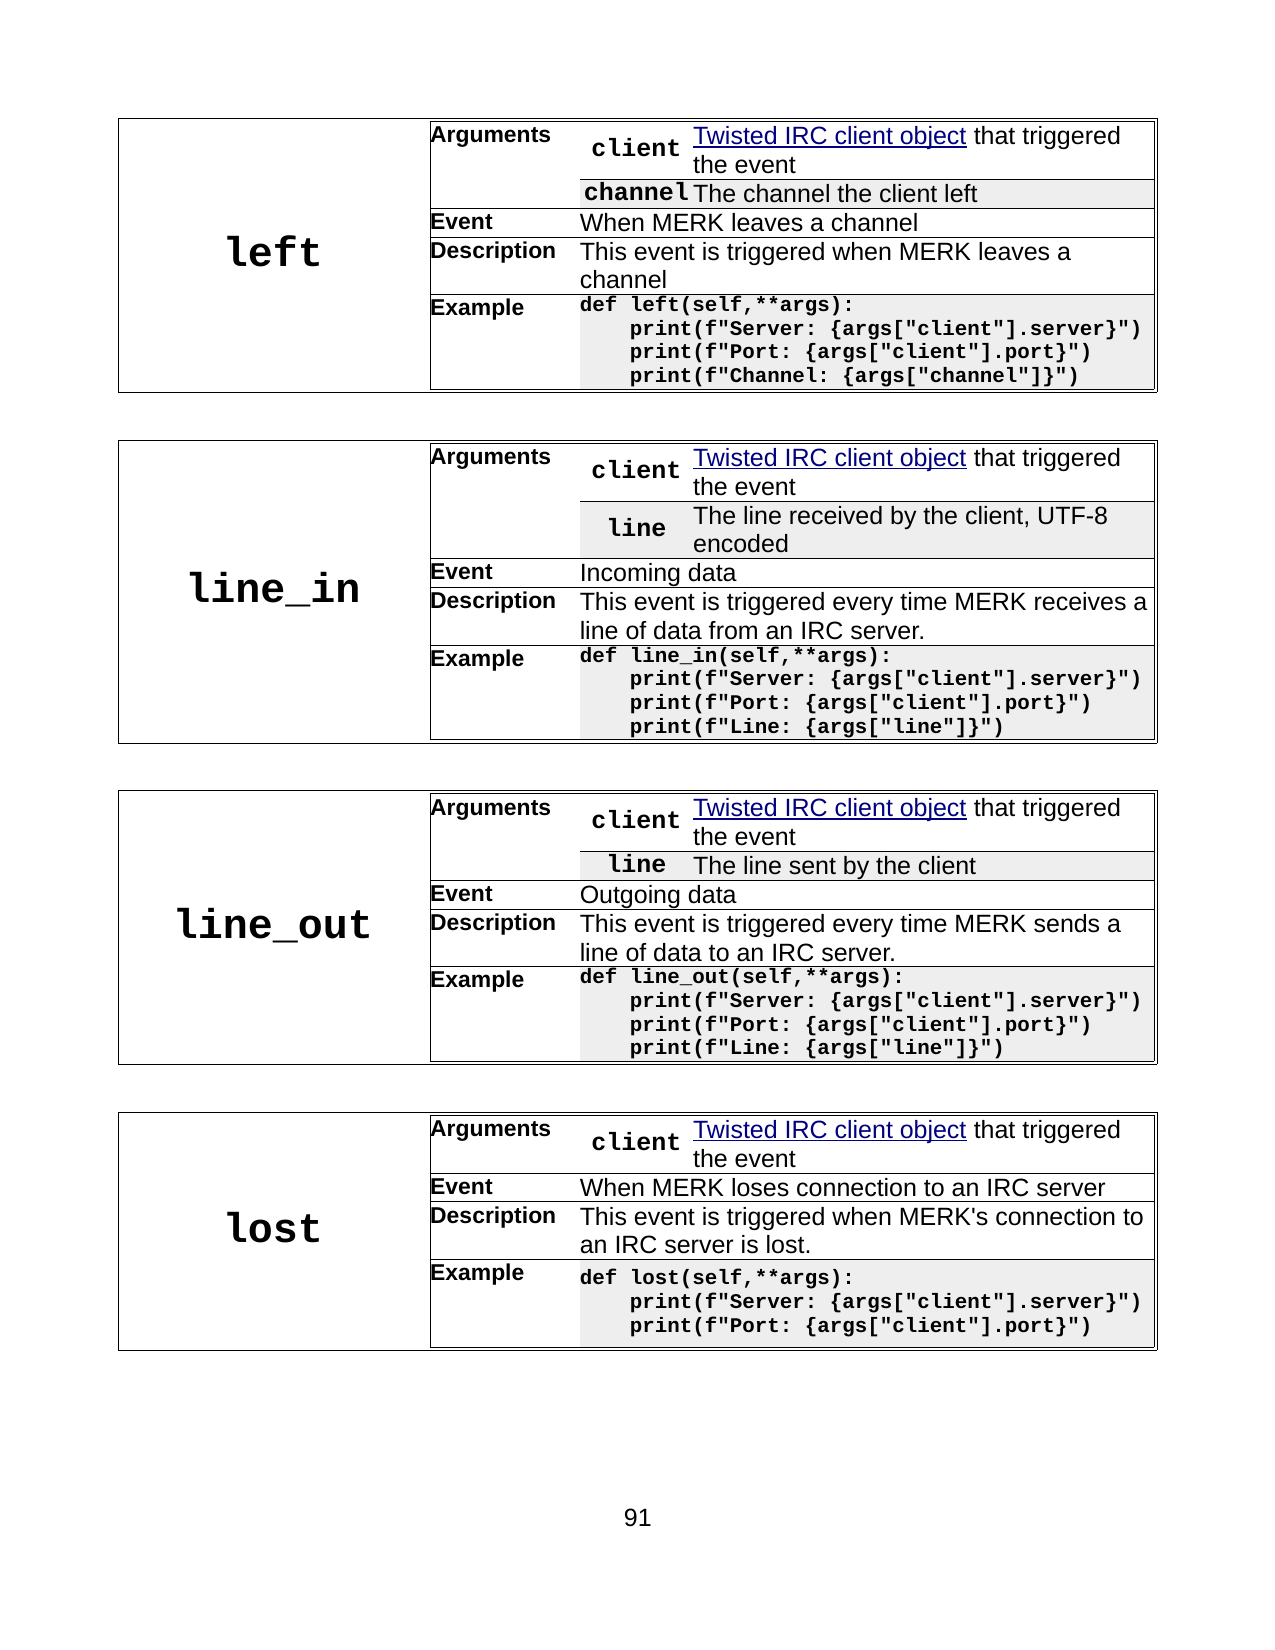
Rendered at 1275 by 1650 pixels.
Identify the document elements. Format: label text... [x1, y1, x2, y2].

table_cell def line_out(self,**args): print(f"Server: {args["client"].server}") print(f"Port: {args["client"].port}") print(f"Line: {args["line"]}") [580, 967, 1154, 1061]
table_cell Example [431, 295, 579, 389]
table_cell This event is triggered when MERK leaves a channel [580, 238, 1154, 294]
table_cell The channel the client left [693, 180, 1154, 208]
table_header Arguments [431, 444, 579, 558]
table_header Arguments [431, 1116, 579, 1173]
table_cell Description [431, 910, 579, 966]
table_cell Event [431, 209, 579, 237]
table_header Twisted IRC client object that triggered the event [693, 122, 1154, 179]
table_cell When MERK leaves a channel [580, 209, 1154, 237]
table_cell Event [431, 881, 579, 909]
table_cell Event [431, 1174, 579, 1201]
table_cell Description [431, 1202, 579, 1259]
table_header Twisted IRC client object that triggered the event [693, 1116, 1154, 1173]
table_header left [119, 119, 427, 392]
table_header Arguments [431, 122, 579, 208]
table_header Twisted IRC client object that triggered the event [693, 444, 1154, 501]
table_header Arguments [431, 794, 579, 880]
table_cell channel [580, 180, 693, 208]
table_cell def line_in(self,**args): print(f"Server: {args["client"].server}") print(f"Port: {args["client"].port}") print(f"Line: {args["line"]}") [580, 646, 1154, 739]
table_header client [580, 122, 693, 179]
table_header [427, 1113, 1157, 1350]
table_cell This event is triggered every time MERK receives a line of data from an IRC server. [580, 588, 1154, 644]
table_header line_in [119, 441, 427, 742]
table_cell When MERK loses connection to an IRC server [580, 1174, 1154, 1201]
table_cell Description [431, 588, 579, 644]
table_cell Event [431, 559, 579, 587]
table_header [427, 441, 1157, 742]
table_header lost [119, 1113, 427, 1350]
table_cell Incoming data [580, 559, 1154, 587]
table_header [427, 791, 1157, 1064]
table_cell def left(self,**args): print(f"Server: {args["client"].server}") print(f"Port: {args["client"].port}") print(f"Channel: {args["channel"]}") [580, 295, 1154, 389]
table_header line_out [119, 791, 427, 1064]
table_cell line [580, 852, 693, 880]
table_cell Description [431, 238, 579, 294]
table_header client [580, 794, 693, 851]
table_header Twisted IRC client object that triggered the event [693, 794, 1154, 851]
table_cell Outgoing data [580, 881, 1154, 909]
table_cell Example [431, 967, 579, 1061]
table_header [427, 119, 1157, 392]
table_cell This event is triggered when MERK's connection to an IRC server is lost. [580, 1202, 1154, 1259]
table_cell line [580, 502, 693, 558]
table_cell Example [431, 646, 579, 739]
table_cell This event is triggered every time MERK sends a line of data to an IRC server. [580, 910, 1154, 966]
table_cell The line received by the client, UTF-8 encoded [693, 502, 1154, 558]
table_cell The line sent by the client [693, 852, 1154, 880]
table_header client [580, 1116, 693, 1173]
table_cell def lost(self,**args): print(f"Server: {args["client"].server}") print(f"Port: {args["client"].port}") [580, 1260, 1154, 1347]
table_header client [580, 444, 693, 501]
table_cell Example [431, 1260, 579, 1347]
